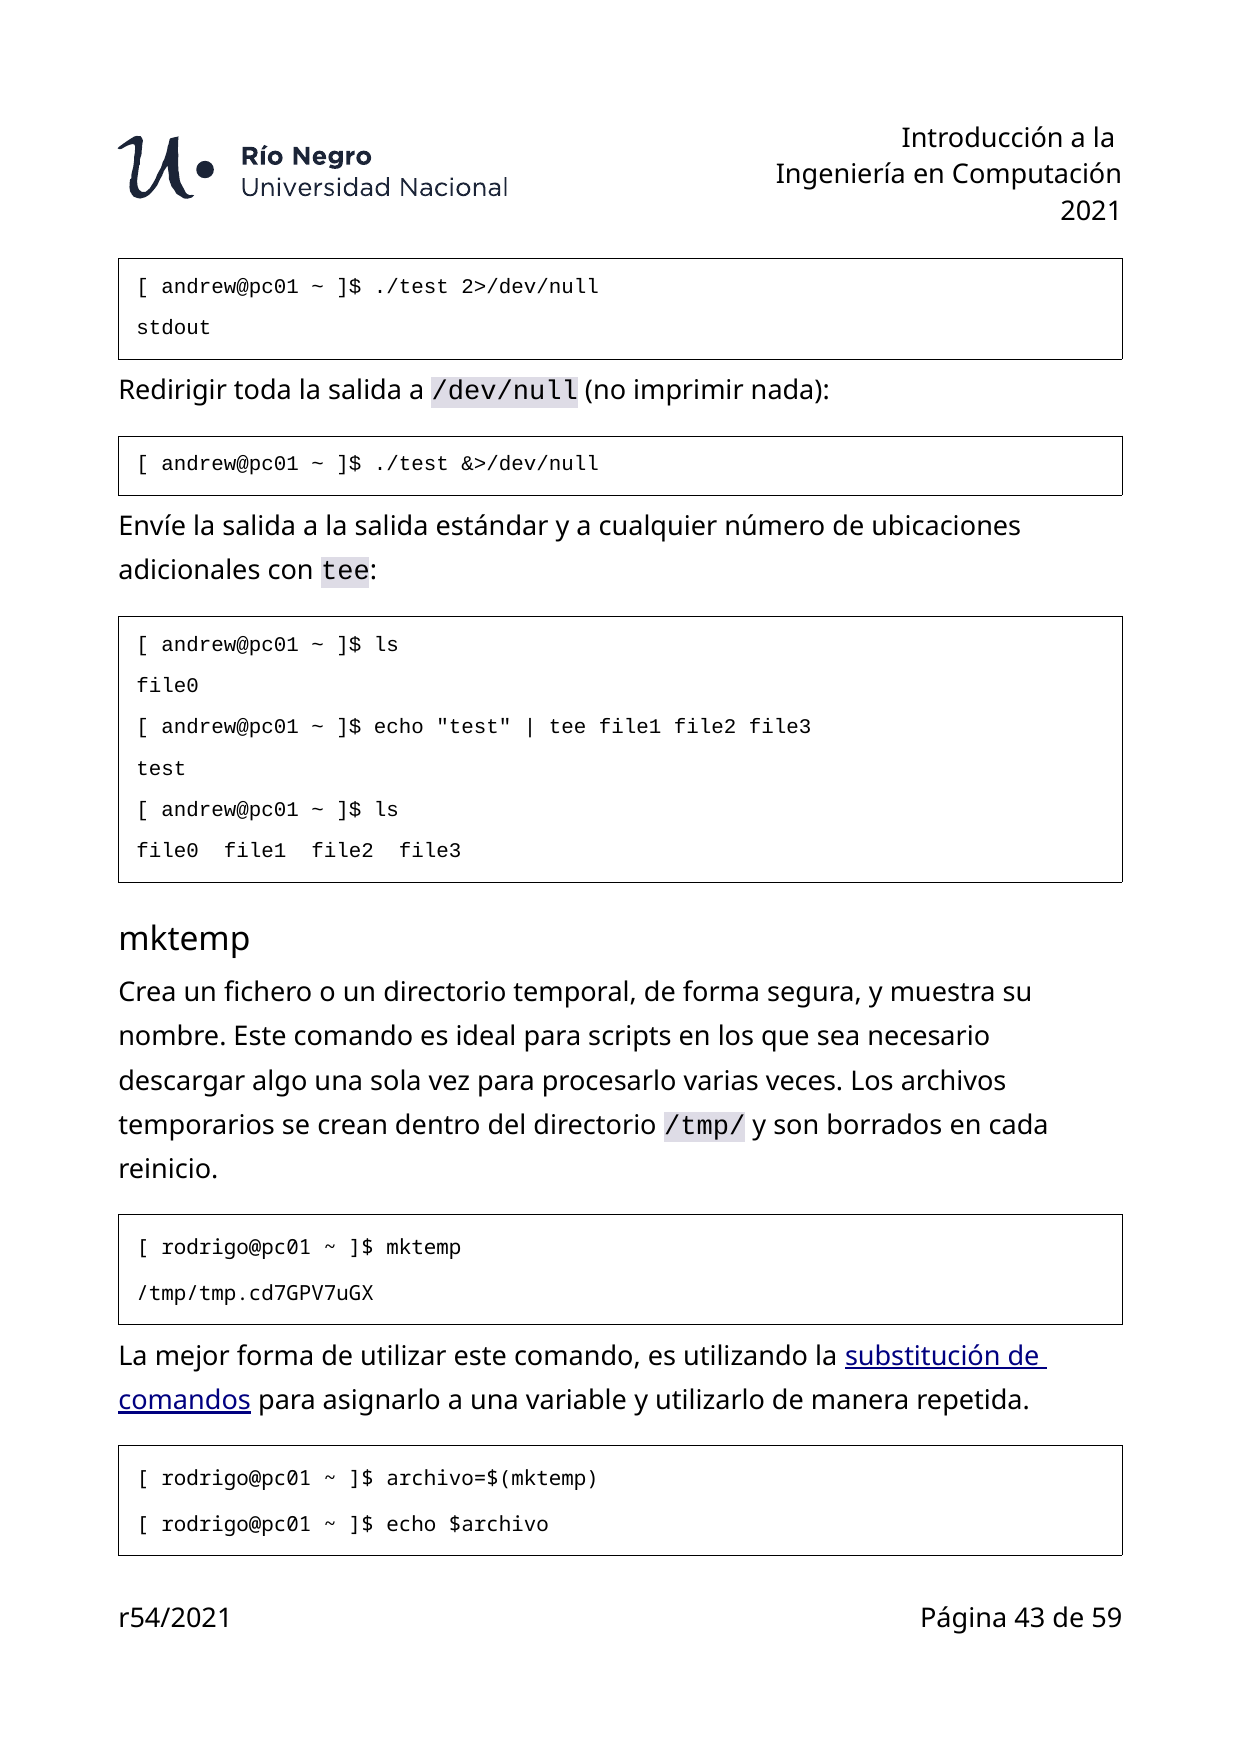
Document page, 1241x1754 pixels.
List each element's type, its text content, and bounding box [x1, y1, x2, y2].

text [ rodrigo@pc01 ~ ]$ archivo=$(mktemp) [119, 1446, 1122, 1491]
text Redirigir toda la salida a /dev/null (no imprimir nada): [118, 371, 1122, 408]
text [ andrew@pc01 ~ ]$ ./test &>/dev/null [119, 437, 1122, 495]
text file0 [119, 657, 1122, 698]
text La mejor forma de utilizar este comando, es utilizando la substitución de comandos para asignarlo a una variable y utilizarlo de manera repetida. [118, 1336, 1122, 1417]
text /tmp/tmp.cd7GPV7uGX [119, 1260, 1122, 1324]
text [ andrew@pc01 ~ ]$ ls [119, 781, 1122, 823]
text [ rodrigo@pc01 ~ ]$ echo $archivo [119, 1491, 1122, 1555]
subtitle mktemp [118, 914, 1122, 960]
text Crea un fichero o un directorio temporal, de forma segura, y muestra su nombre. Este comando es ideal para scripts en los que sea necesario descargar algo una sola vez para procesarlo varias veces. Los archivos temporarios se crean dentro del directorio /tmp/ y son borrados en cada reinicio. [118, 973, 1122, 1186]
text [ andrew@pc01 ~ ]$ echo "test" | tee file1 file2 file3 [119, 698, 1122, 740]
text [ andrew@pc01 ~ ]$ ls [119, 617, 1122, 657]
text [ andrew@pc01 ~ ]$ ./test 2>/dev/null [119, 259, 1122, 299]
text Envíe la salida a la salida estándar y a cualquier número de ubicaciones adicionales con tee: [118, 507, 1122, 588]
text test [119, 740, 1122, 781]
text [ rodrigo@pc01 ~ ]$ mktemp [119, 1215, 1122, 1260]
text stdout [119, 299, 1122, 359]
text file0 file1 file2 file3 [119, 823, 1122, 882]
